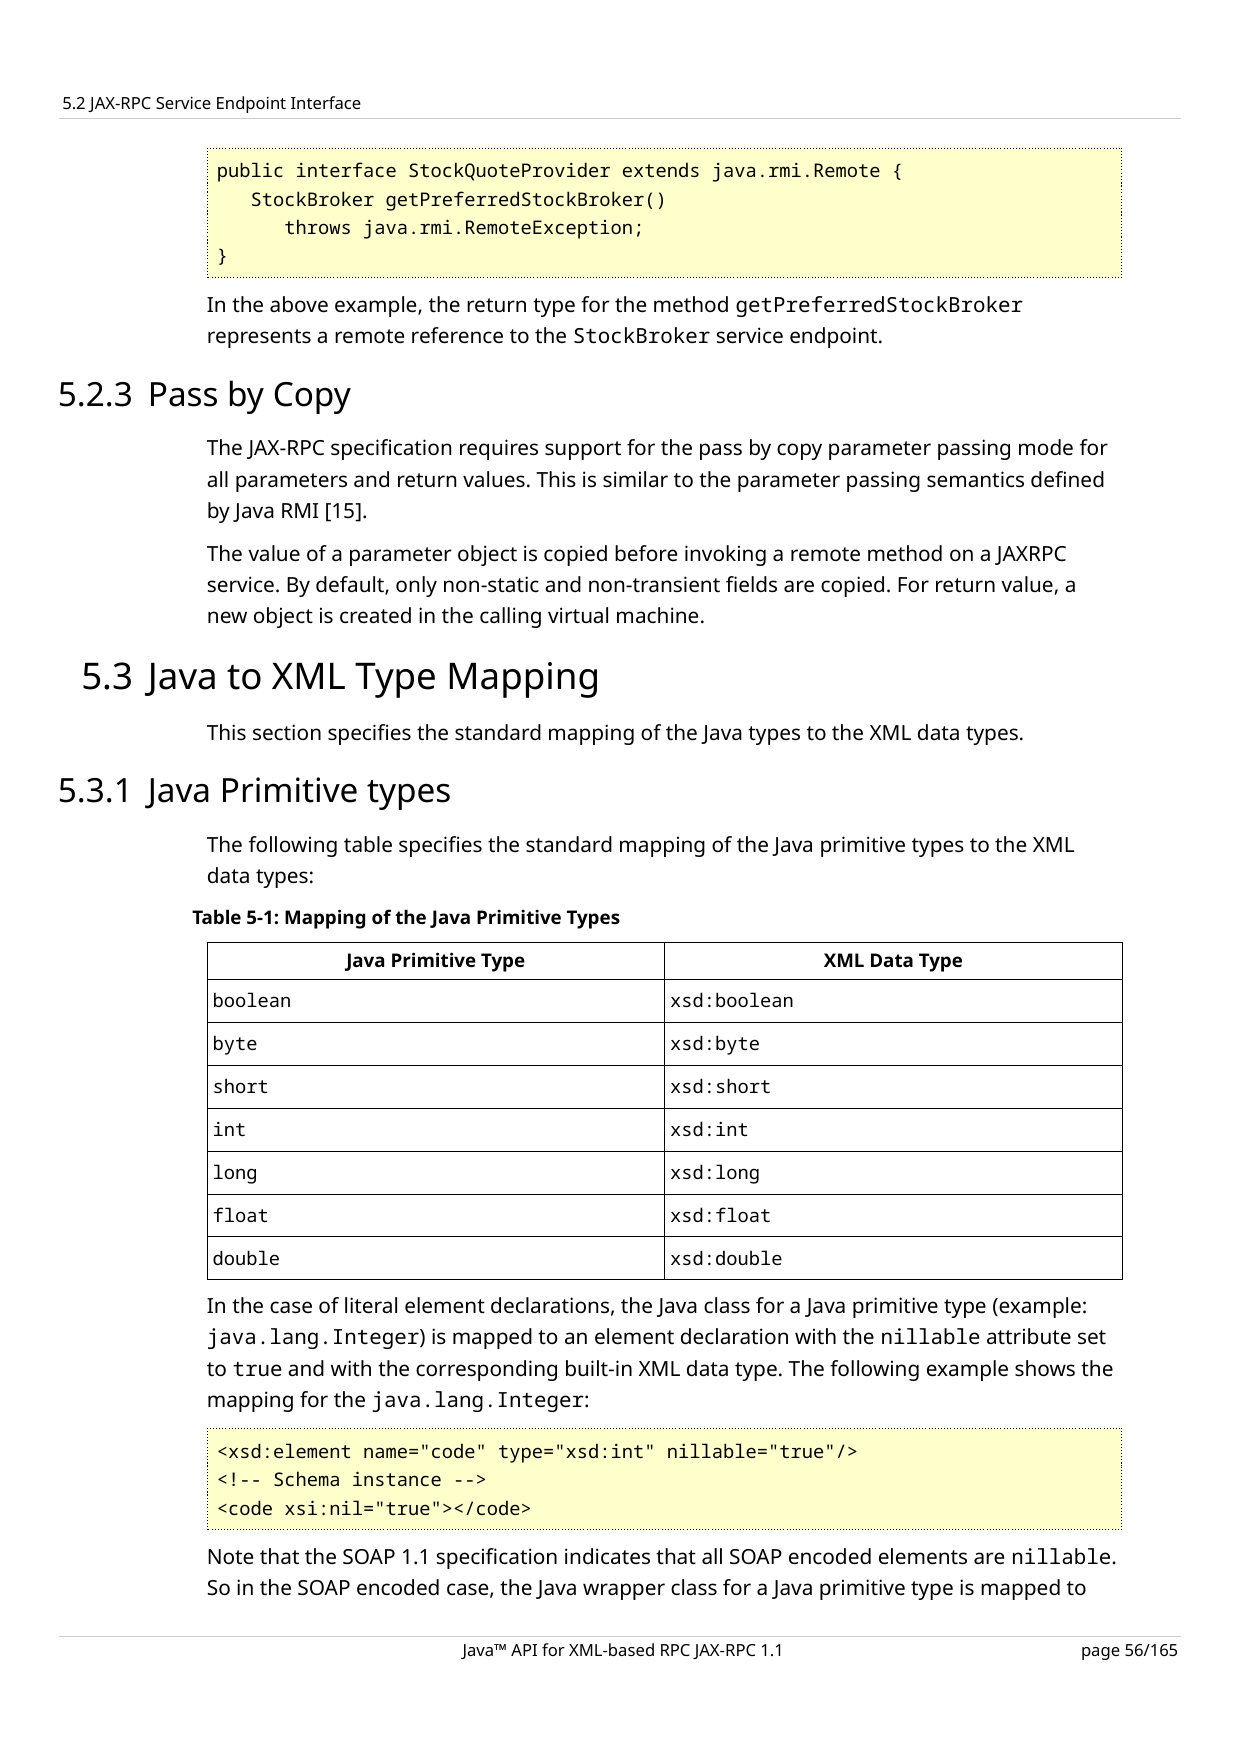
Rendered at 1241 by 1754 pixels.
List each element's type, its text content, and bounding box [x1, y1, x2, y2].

table_cell short [208, 1066, 664, 1108]
list <xsd:element name="code" type="xsd:int" nillable="true"/> [207, 1428, 1122, 1456]
table_cell xsd:double [665, 1237, 1122, 1279]
table_cell xsd:int [665, 1109, 1122, 1151]
table_cell int [208, 1109, 664, 1151]
table_cell byte [208, 1023, 664, 1065]
list } [207, 233, 1122, 278]
subtitle Java to XML Type Mapping [133, 650, 1181, 700]
table_header Java Primitive Type [208, 943, 664, 979]
text Note that the SOAP 1.1 specification indicates that all SOAP encoded elements are nillable. So in the SOAP encoded case, the Java wrapper class for a Java primitive type is mapped to [207, 1542, 1122, 1602]
text The following table specifies the standard mapping of the Java primitive types to the XML data types: [207, 830, 1122, 890]
list <code xsi:nil="true"></code> [207, 1485, 1122, 1530]
text In the above example, the return type for the method getPreferredStockBroker represents a remote reference to the StockBroker service endpoint. [207, 290, 1122, 350]
table_cell xsd:long [665, 1152, 1122, 1193]
list throws java.rmi.RemoteException; [207, 204, 1122, 233]
table_cell double [208, 1237, 664, 1279]
table_cell xsd:float [665, 1195, 1122, 1236]
subtitle Pass by Copy [133, 370, 1181, 416]
list public interface StockQuoteProvider extends java.rmi.Remote { [207, 147, 1122, 176]
table_cell xsd:boolean [665, 980, 1122, 1022]
list StockBroker getPreferredStockBroker() [207, 176, 1122, 204]
table_cell xsd:short [665, 1066, 1122, 1108]
subtitle Java Primitive types [133, 767, 1181, 812]
text In the case of literal element declarations, the Java class for a Java primitive type (example: java.lang.Integer) is mapped to an element declaration with the nillable attribute set to true and with the corresponding built-in XML data type. The following example shows the mapping for the java.lang.Integer: [207, 1291, 1122, 1413]
table_cell float [208, 1195, 664, 1236]
table_header XML Data Type [665, 943, 1122, 979]
text The JAX-RPC specification requires support for the pass by copy parameter passing mode for all parameters and return values. This is similar to the parameter passing semantics defined by Java RMI [15]. [207, 433, 1122, 524]
text This section specifies the standard mapping of the Java types to the XML data types. [207, 718, 1122, 747]
list <!-- Schema instance --> [207, 1456, 1122, 1485]
text Table 5-1: Mapping of the Java Primitive Types [192, 904, 1122, 930]
table_cell xsd:byte [665, 1023, 1122, 1065]
text The value of a parameter object is copied before invoking a remote method on a JAXRPC service. By default, only non-static and non-transient fields are copied. For return value, a new object is created in the calling virtual machine. [207, 539, 1122, 630]
table_cell boolean [208, 980, 664, 1022]
table_cell long [208, 1152, 664, 1193]
